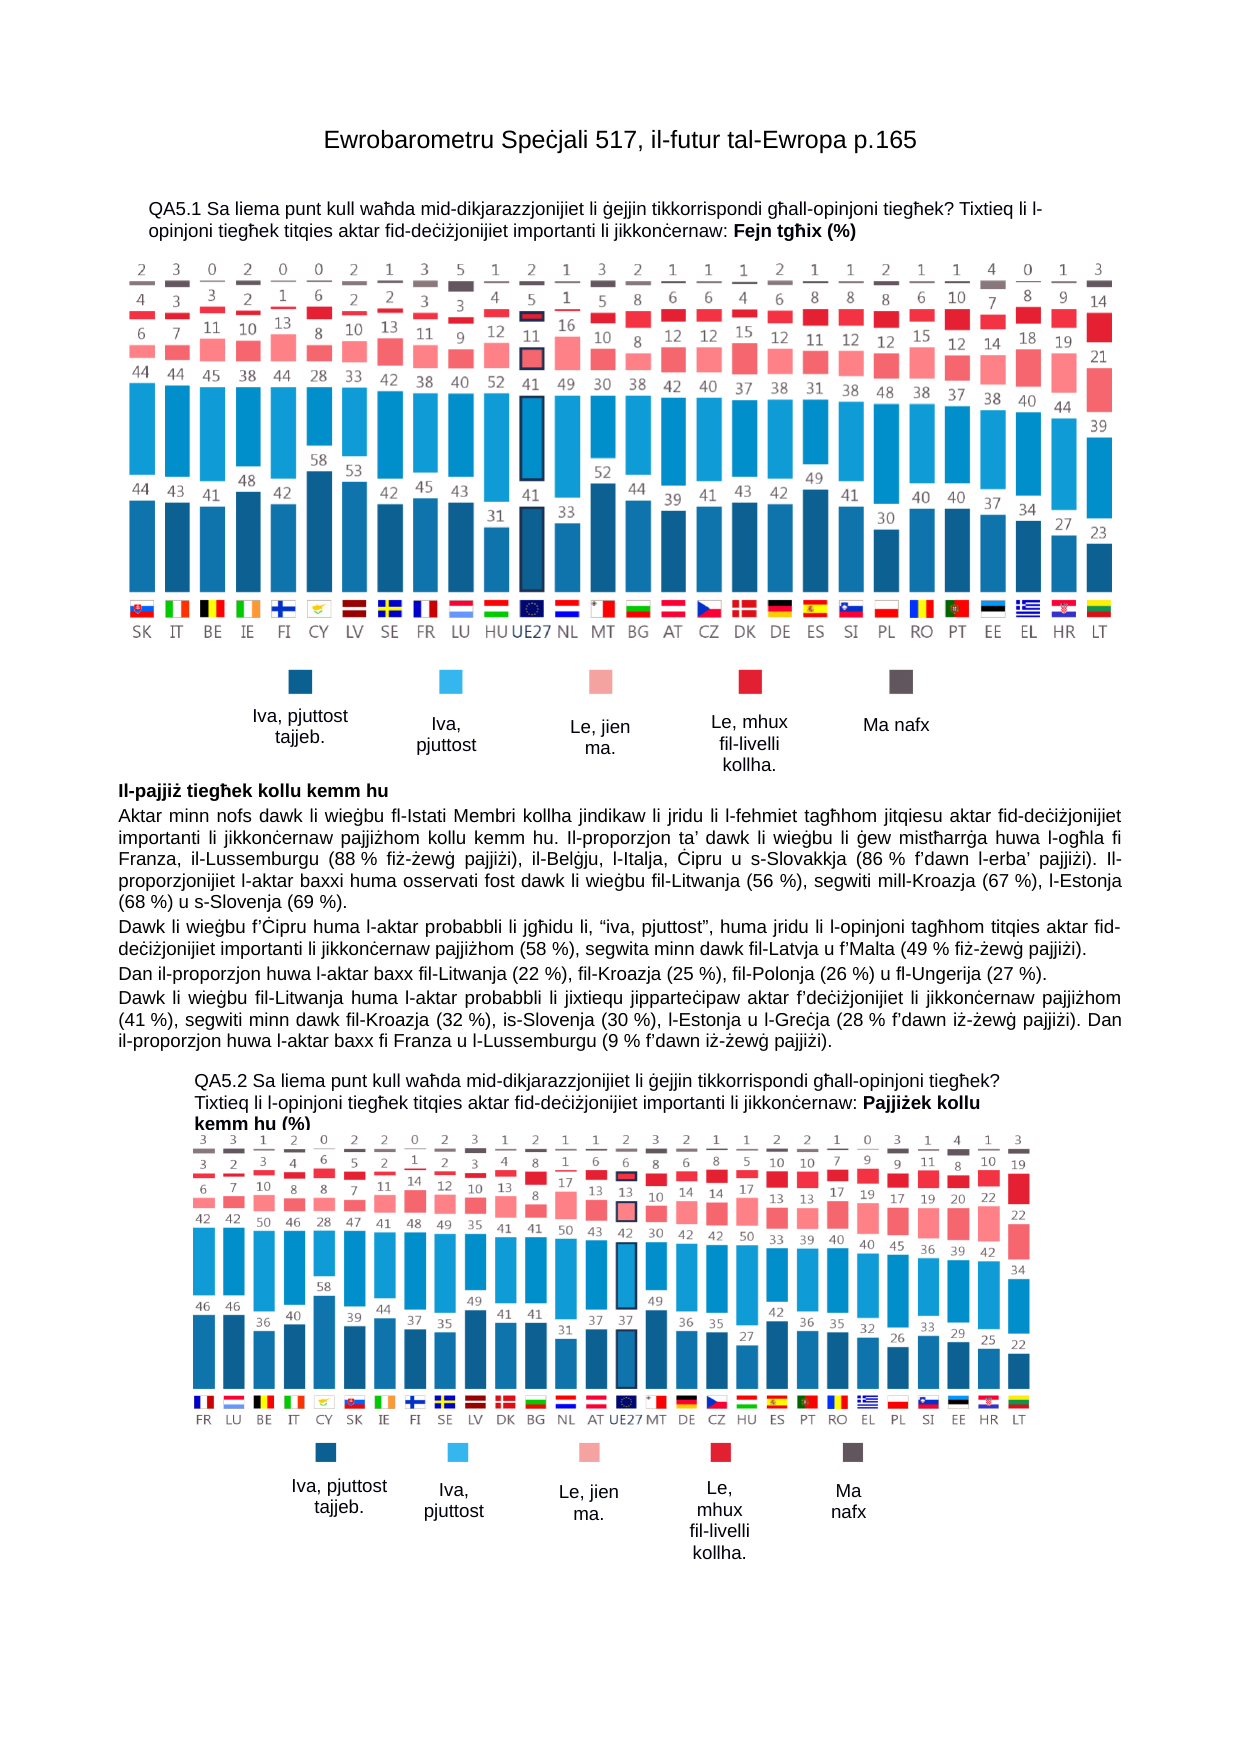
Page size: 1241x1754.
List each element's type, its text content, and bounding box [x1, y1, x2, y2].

picture [187, 1130, 1038, 1466]
text Dan il-proporzjon huwa l-aktar baxx fil-Litwanja (22 %), fil-Kroazja (25 %), fil-Polonja (26 %) u fl-Ungerija (27 %). [118, 962, 1122, 984]
picture [271, 652, 916, 699]
picture [121, 255, 1128, 639]
text Il-pajjiż tiegħek kollu kemm hu [118, 186, 1122, 802]
text Dawk li wieġbu f’Ċipru huma l-aktar probabbli li jgħidu li, “iva, pjuttost”, huma jridu li l-opinjoni tagħhom titqies aktar fid-deċiżjonijiet importanti li jikkonċernaw pajjiżhom (58 %), segwita minn dawk fil-Latvja u f’Malta (49 % fiż-żewġ pajjiżi). [118, 916, 1122, 959]
text Dawk li wieġbu fil-Litwanja huma l-aktar probabbli li jixtiequ jipparteċipaw aktar f’deċiżjonijiet li jikkonċernaw pajjiżhom (41 %), segwiti minn dawk fil-Kroazja (32 %), is-Slovenja (30 %), l-Estonja u l-Greċja (28 % f’dawn iż-żewġ pajjiżi). Dan il-proporzjon huwa l-aktar baxx fi Franza u l-Lussemburgu (9 % f’dawn iż-żewġ pajjiżi). [118, 987, 1122, 1052]
text Aktar minn nofs dawk li wieġbu fl-Istati Membri kollha jindikaw li jridu li l-fehmiet tagħhom jitqiesu aktar fid-deċiżjonijiet importanti li jikkonċernaw pajjiżhom kollu kemm hu. Il-proporzjon ta’ dawk li wieġbu li ġew mistħarrġa huwa l-ogħla fi Franza, il-Lussemburgu (88 % fiż-żewġ pajjiżi), il-Belġju, l-Italja, Ċipru u s-Slovakkja (86 % f’dawn l-erba’ pajjiżi). Il-proporzjonijiet l-aktar baxxi huma osservati fost dawk li wieġbu fil-Litwanja (56 %), segwiti mill-Kroazja (67 %), l-Estonja (68 %) u s-Slovenja (69 %). [118, 805, 1122, 913]
